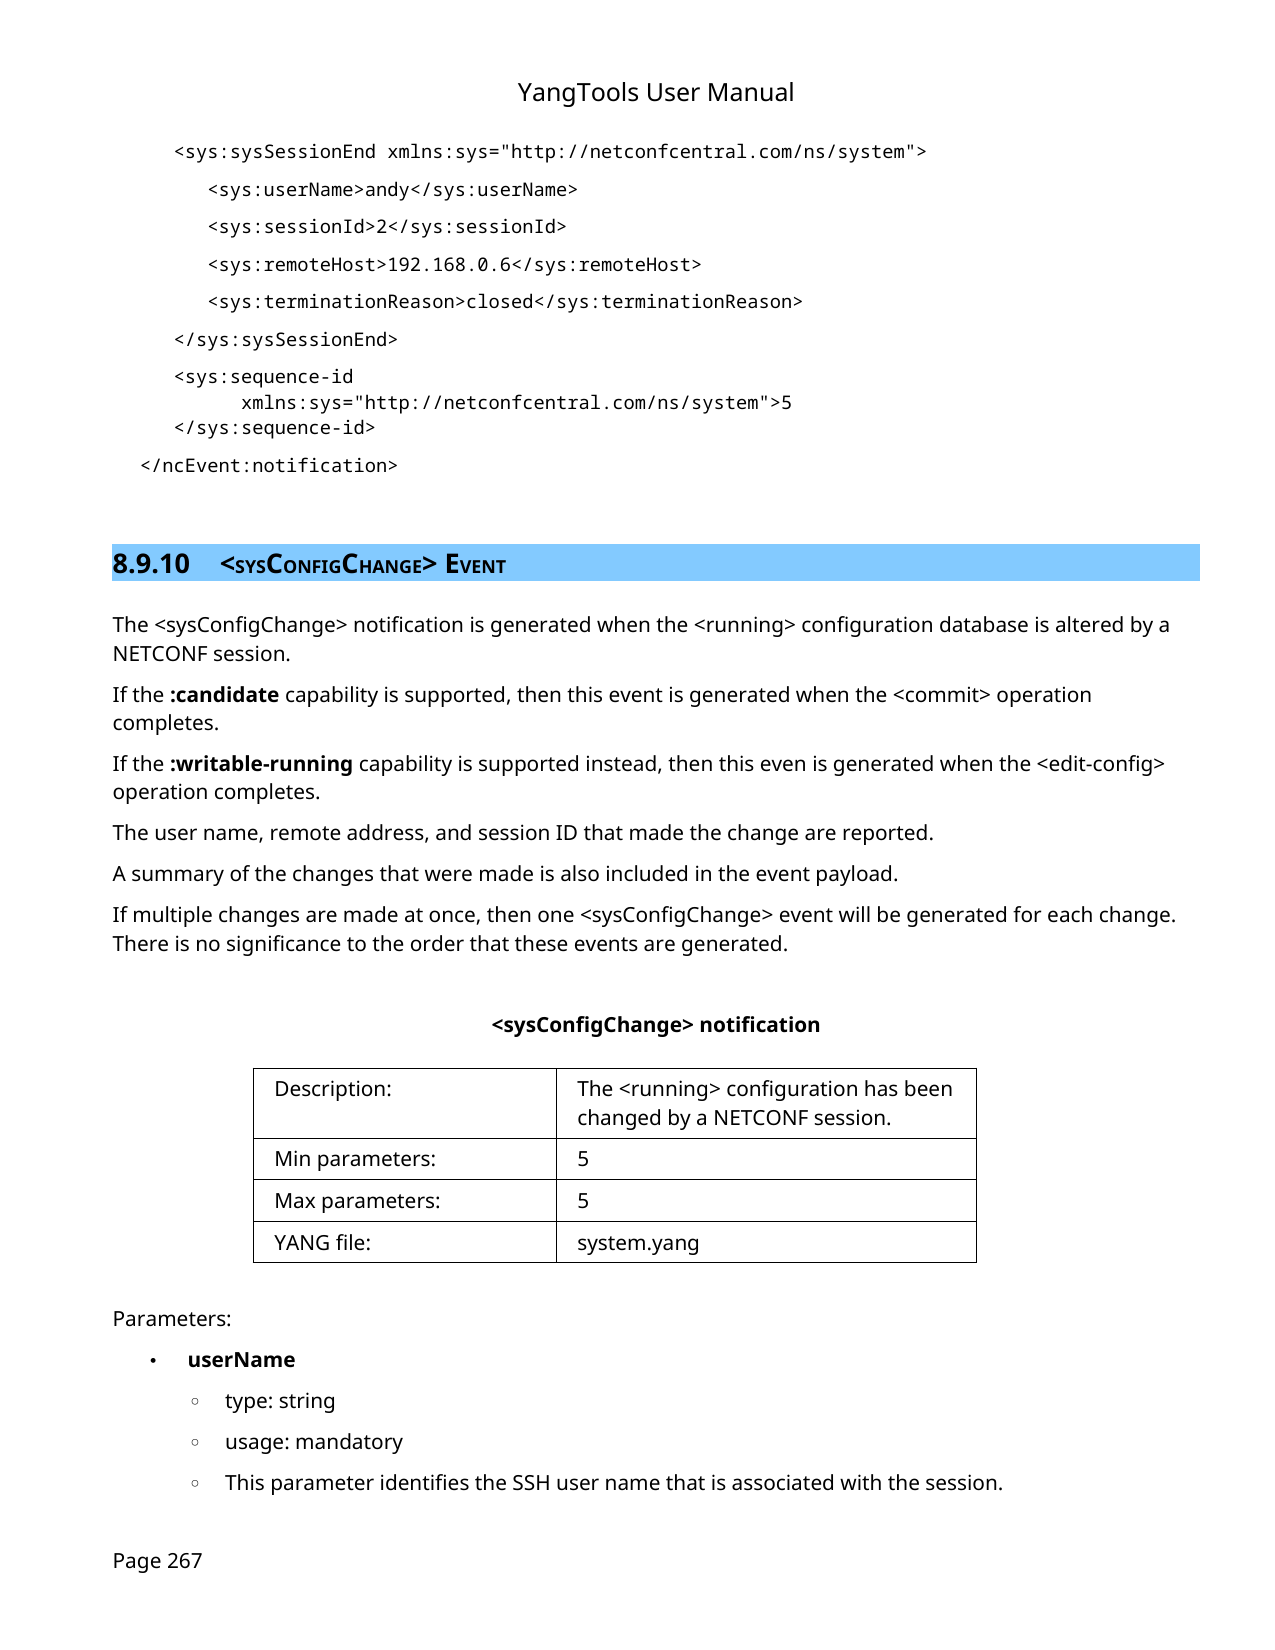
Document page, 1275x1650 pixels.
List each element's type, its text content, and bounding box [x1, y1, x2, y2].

table_header Description: [254, 1069, 556, 1137]
text The <sysConfigChange> notification is generated when the <running> configuration database is altered by a NETCONF session. [112, 610, 1200, 667]
list userName [150, 1345, 1200, 1373]
text <sys:sysSessionEnd xmlns:sys="http://netconfcentral.com/ns/system"> [139, 138, 1200, 164]
text If the :candidate capability is supported, then this event is generated when the <commit> operation completes. [112, 680, 1200, 737]
text <sys:remoteHost>192.168.0.6</sys:remoteHost> [139, 251, 1200, 277]
text The user name, remote address, and session ID that made the change are reported. [112, 818, 1200, 847]
text Parameters: [112, 1304, 1200, 1333]
table_cell Min parameters: [254, 1139, 556, 1179]
text <sys:terminationReason>closed</sys:terminationReason> [139, 288, 1200, 314]
text If multiple changes are made at once, then one <sysConfigChange> event will be generated for each change. There is no significance to the order that these events are generated. [112, 900, 1200, 957]
subtitle <sysConfigChange> notification [127, 1011, 1185, 1039]
table_cell 5 [557, 1139, 976, 1179]
text </sys:sysSessionEnd> [139, 326, 1200, 352]
table_cell Max parameters: [254, 1180, 556, 1221]
text If the :writable-running capability is supported instead, then this even is generated when the <edit-config> operation completes. [112, 749, 1200, 806]
table_header The <running> configuration has been changed by a NETCONF session. [557, 1069, 976, 1137]
text <sys:userName>andy</sys:userName> [139, 176, 1200, 202]
list This parameter identifies the SSH user name that is associated with the session. [187, 1468, 1200, 1496]
text <sys:sequence-id xmlns:sys="http://netconfcentral.com/ns/system">5 </sys:sequence-id> [139, 363, 1200, 440]
table_cell 5 [557, 1180, 976, 1221]
list usage: mandatory [187, 1427, 1200, 1455]
table_cell system.yang [557, 1222, 976, 1262]
table_cell YANG file: [254, 1222, 556, 1262]
text A summary of the changes that were made is also included in the event payload. [112, 859, 1200, 888]
list type: string [187, 1386, 1200, 1414]
text <sys:sessionId>2</sys:sessionId> [139, 213, 1200, 239]
subtitle <sysConfigChange> Event [112, 544, 1200, 581]
text </ncEvent:notification> [139, 452, 1200, 478]
